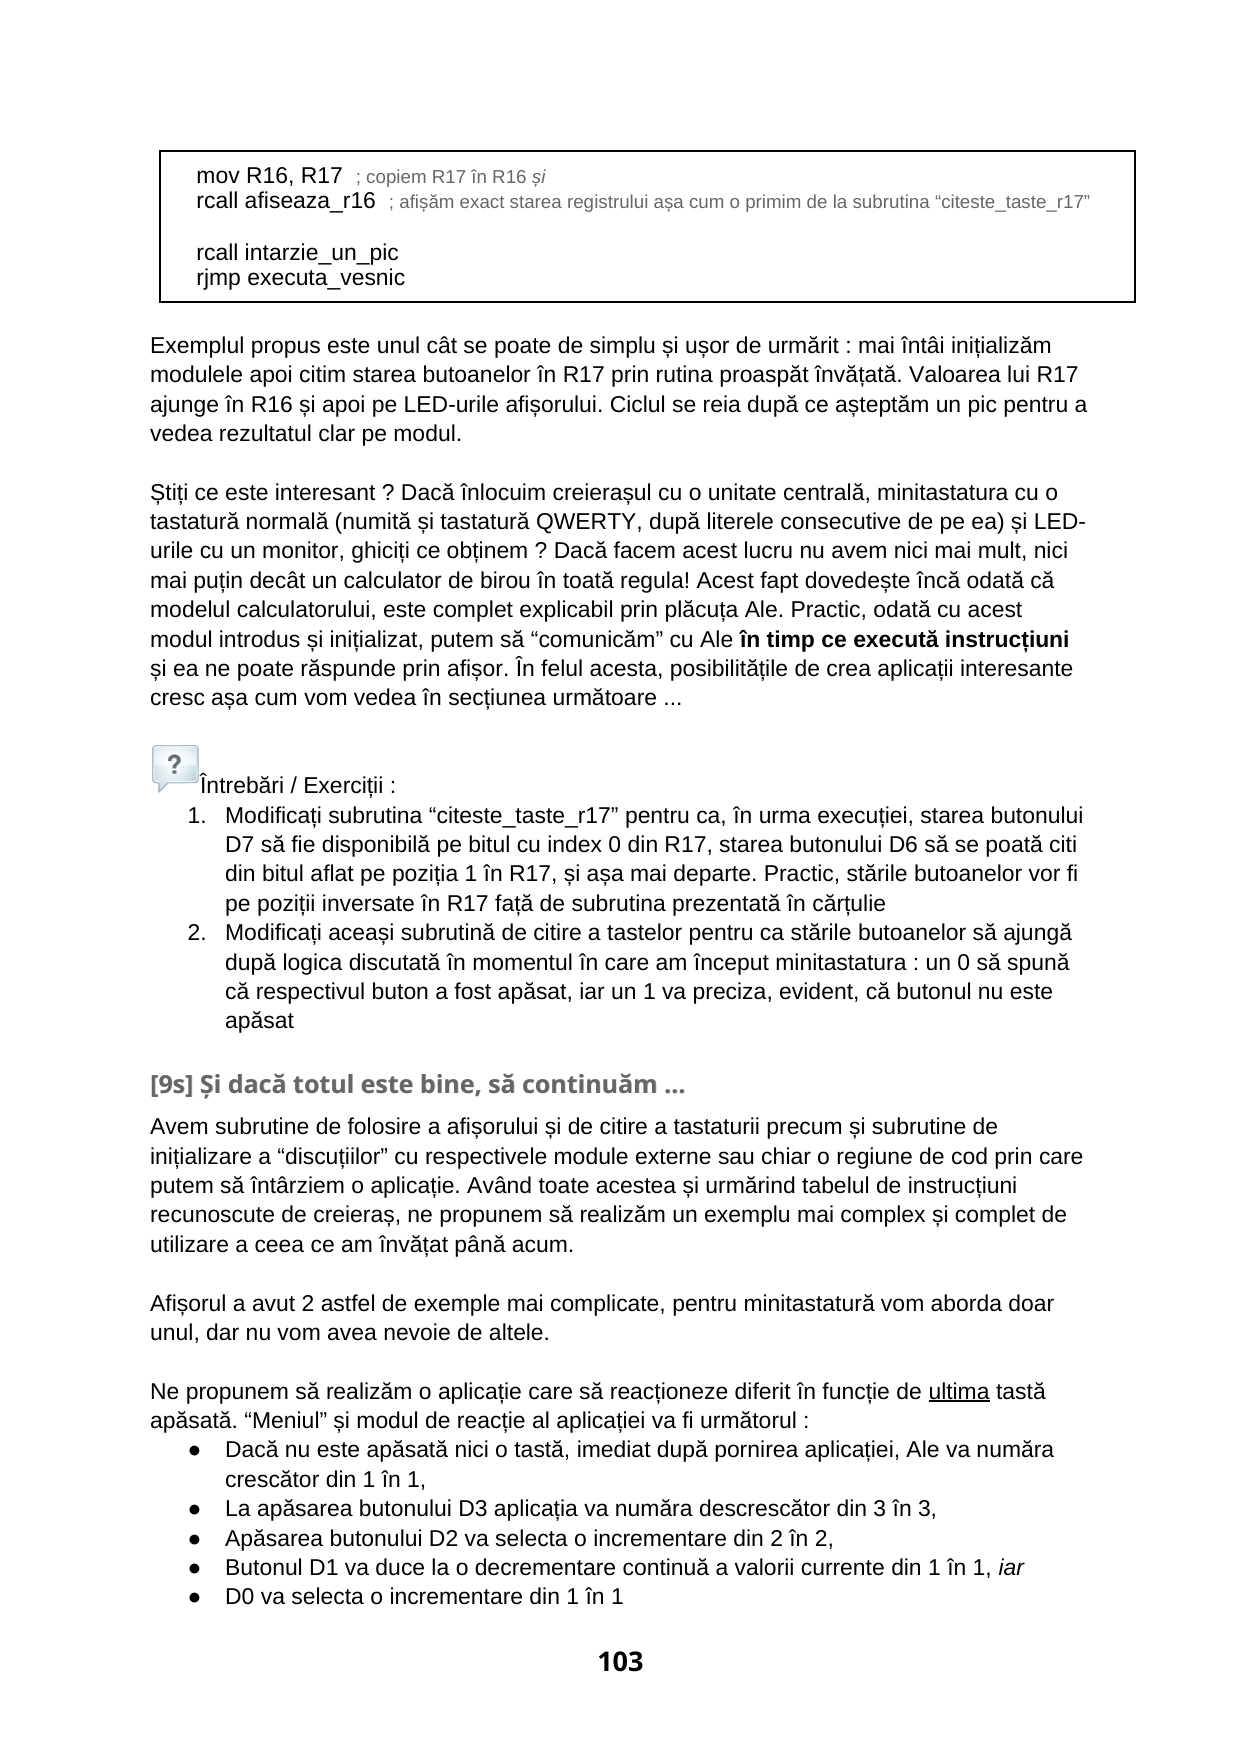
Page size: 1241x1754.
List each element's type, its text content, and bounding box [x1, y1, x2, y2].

list Dacă nu este apăsată nici o tastă, imediat după pornirea aplicației, Ale va număra crescător din 1 în 1, [187, 1437, 1091, 1492]
list La apăsarea butonului D3 aplicația va număra descrescător din 3 în 3, [187, 1496, 1091, 1522]
list D0 va selecta o incrementare din 1 în 1 [187, 1584, 1091, 1610]
subtitle [9s] Și dacă totul este bine, să continuăm … [150, 1067, 1091, 1101]
text Exemplul propus este unul cât se poate de simplu și ușor de urmărit : mai întâi inițializăm modulele apoi citim starea butoanelor în R17 prin rutina proaspăt învățată. Valoarea lui R17 ajunge în R16 și apoi pe LED-urile afișorului. Ciclul se reia după ce așteptăm un pic pentru a vedea rezultatul clar pe modul. [150, 332, 1091, 446]
text Avem subrutine de folosire a afișorului și de citire a tastaturii precum și subrutine de inițializare a “discuțiilor” cu respectivele module externe sau chiar o regiune de cod prin care putem să întârziem o aplicație. Având toate acestea și urmărind tabelul de instrucțiuni recunoscute de creieraș, ne propunem să realizăm un exemplu mai complex și complet de utilizare a ceea ce am învățat până acum. [150, 1114, 1091, 1257]
list Butonul D1 va duce la o decrementare continuă a valorii currente din 1 în 1, iar [187, 1555, 1091, 1580]
list Modificați subrutina “citeste_taste_r17” pentru ca, în urma execuției, starea butonului D7 să fie disponibilă pe bitul cu index 0 din R17, starea butonului D6 să se poată citi din bitul aflat pe poziția 1 în R17, și așa mai departe. Practic, stările butoanelor vor fi pe poziții inversate în R17 față de subrutina prezentată în cărțulie [187, 802, 1091, 916]
text Întrebări / Exerciții : [150, 769, 1091, 799]
text Știți ce este interesant ? Dacă înlocuim creierașul cu o unitate centrală, minitastatura cu o tastatură normală (numită și tastatură QWERTY, după literele consecutive de pe ea) și LED-urile cu un monitor, ghiciți ce obținem ? Dacă facem acest lucru nu avem nici mai mult, nici mai puțin decât un calculator de birou în toată regula! Acest fapt dovedește încă odată că modelul calculatorului, este complet explicabil prin plăcuța Ale. Practic, odată cu acest modul introdus și inițializat, putem să “comunicăm” cu Ale în timp ce execută instrucțiuni și ea ne poate răspunde prin afișor. În felul acesta, posibilitățile de crea aplicații interesante cresc așa cum vom vedea în secțiunea următoare ... [150, 479, 1091, 711]
text Afișorul a avut 2 astfel de exemple mai complicate, pentru minitastatură vom aborda doar unul, dar nu vom avea nevoie de altele. [150, 1290, 1091, 1345]
list Modificați aceași subrutină de citire a tastelor pentru ca stările butoanelor să ajungă după logica discutată în momentul în care am început minitastatura : un 0 să spună că respectivul buton a fost apăsat, iar un 1 va preciza, evident, că butonul nu este apăsat [187, 920, 1091, 1034]
list Apăsarea butonului D2 va selecta o incrementare din 2 în 2, [187, 1525, 1091, 1551]
table_header mov R16, R17 ; copiem R17 în R16 și rcall afiseaza_r16 ; afișăm exact starea registrului așa cum o primim de la subrutina “citeste_taste_r17” rcall intarzie_un_pic rjmp executa_vesnic [161, 152, 1134, 301]
picture [150, 743, 200, 794]
text Ne propunem să realizăm o aplicație care să reacționeze diferit în funcție de ultima tastă apăsată. “Meniul” și modul de reacție al aplicației va fi următorul : [150, 1378, 1091, 1433]
